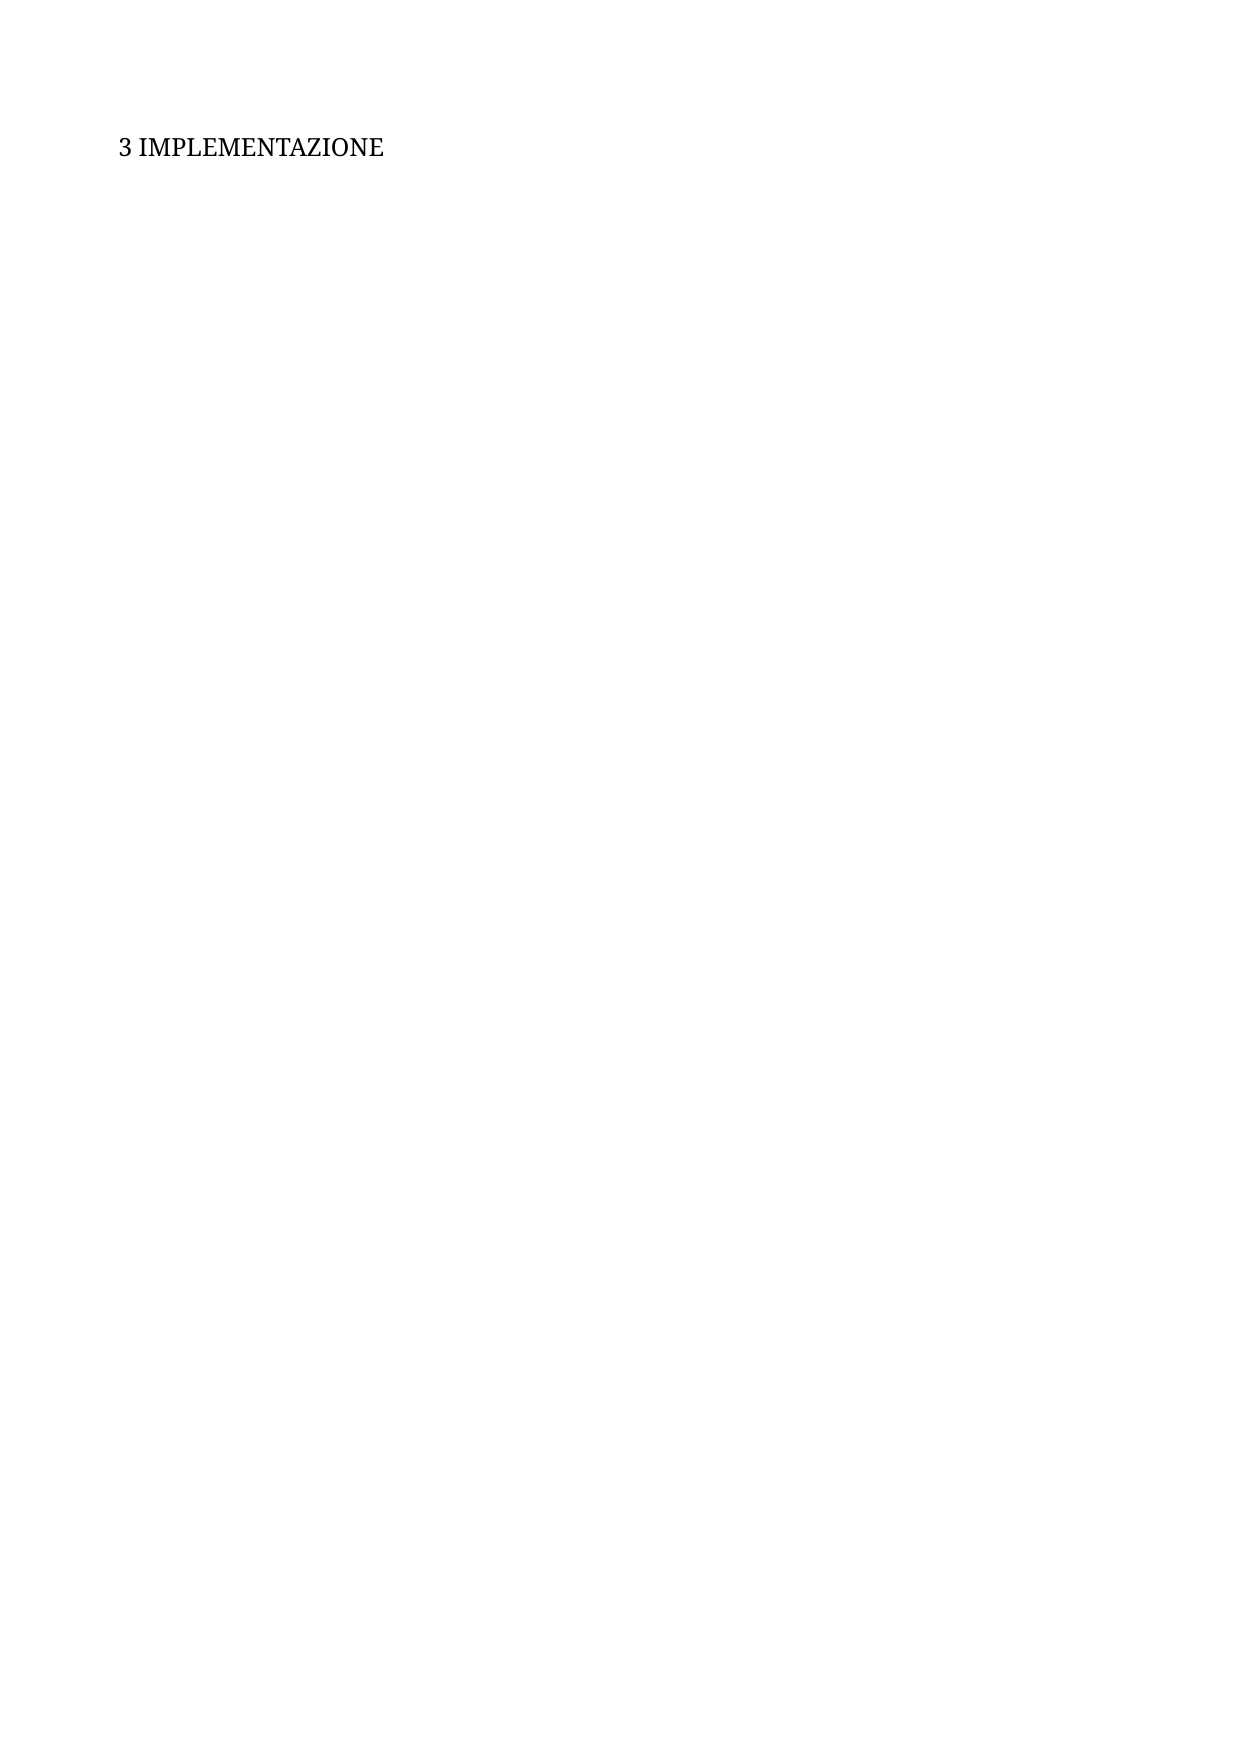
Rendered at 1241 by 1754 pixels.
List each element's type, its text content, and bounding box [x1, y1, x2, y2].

text 3 IMPLEMENTAZIONE [118, 130, 1122, 164]
